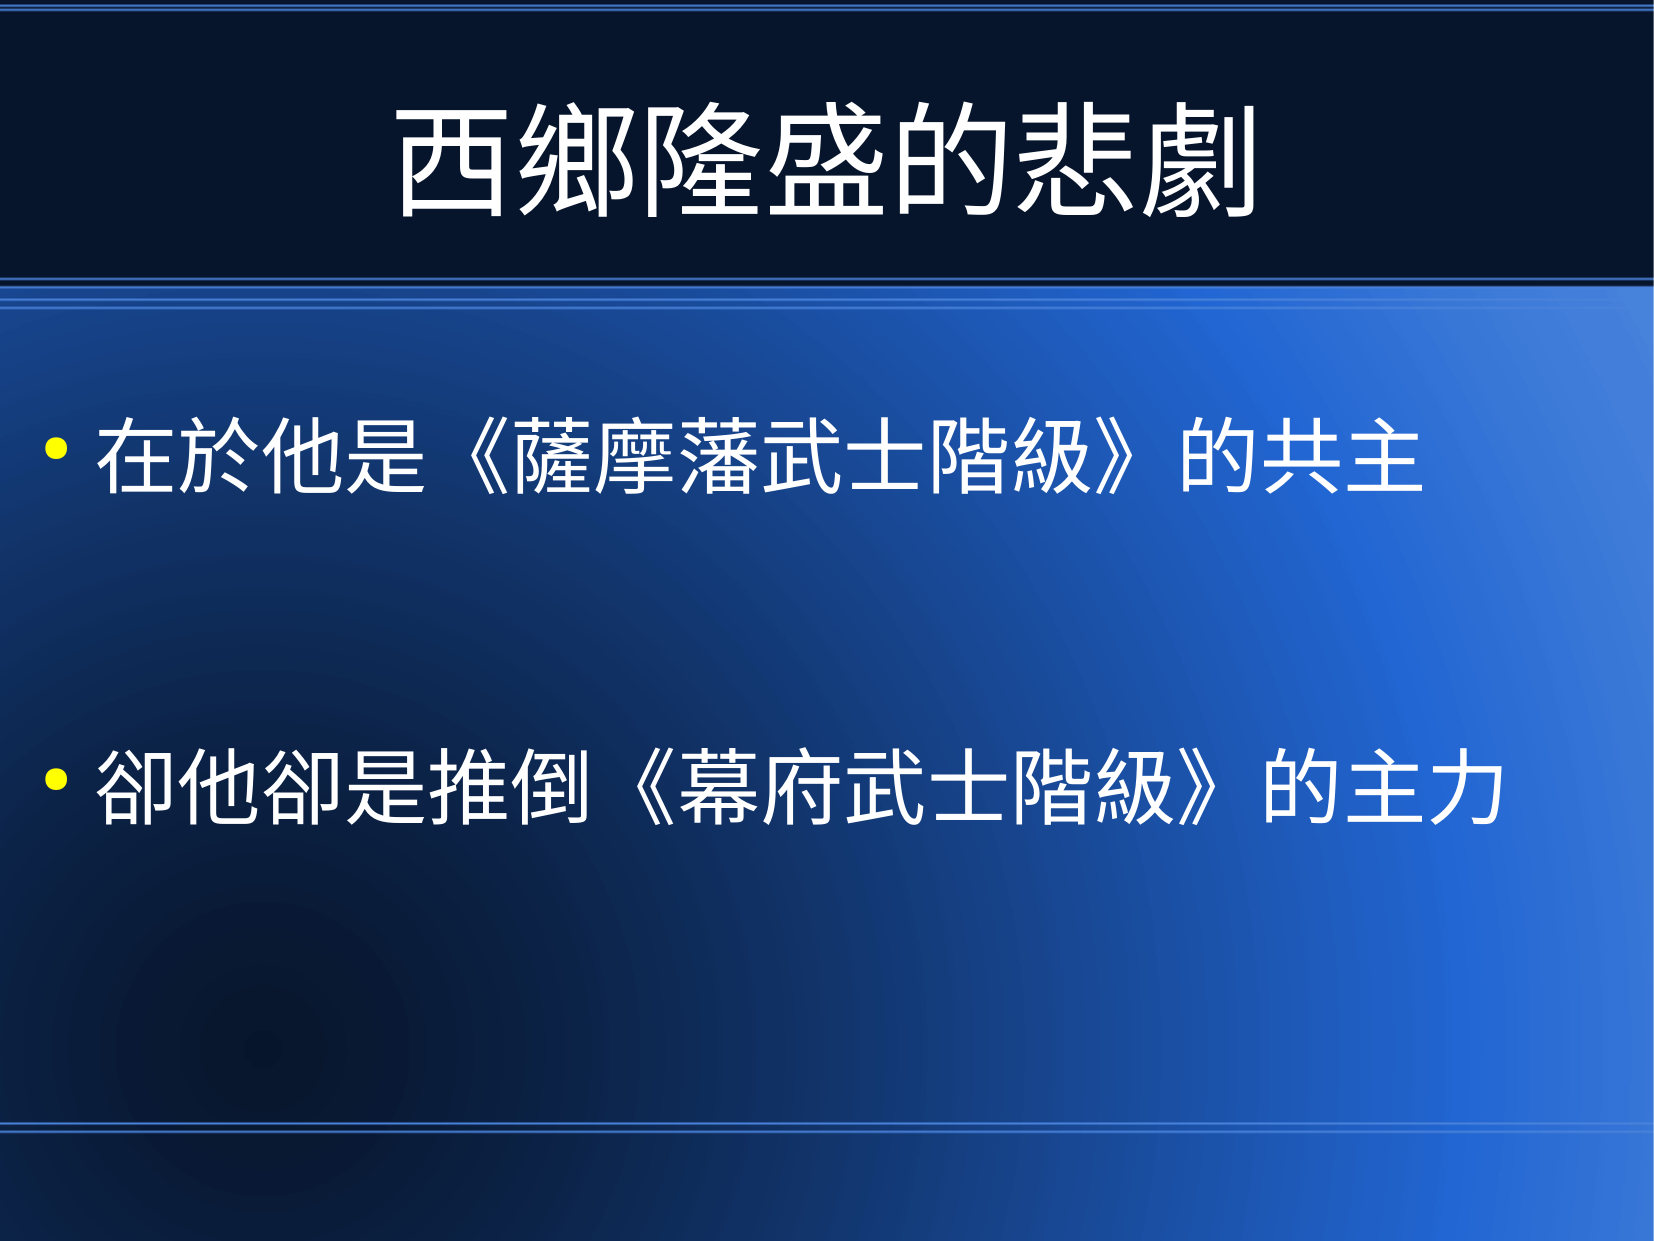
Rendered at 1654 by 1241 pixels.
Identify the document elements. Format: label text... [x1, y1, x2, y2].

title 西鄉隆盛的悲劇 [82, 49, 1571, 257]
picture [0, 0, 1654, 1241]
list 在於他是《薩摩藩武士階級》的共主 卻他卻是推倒《幕府武士階級》的主力 [23, 330, 1571, 1241]
